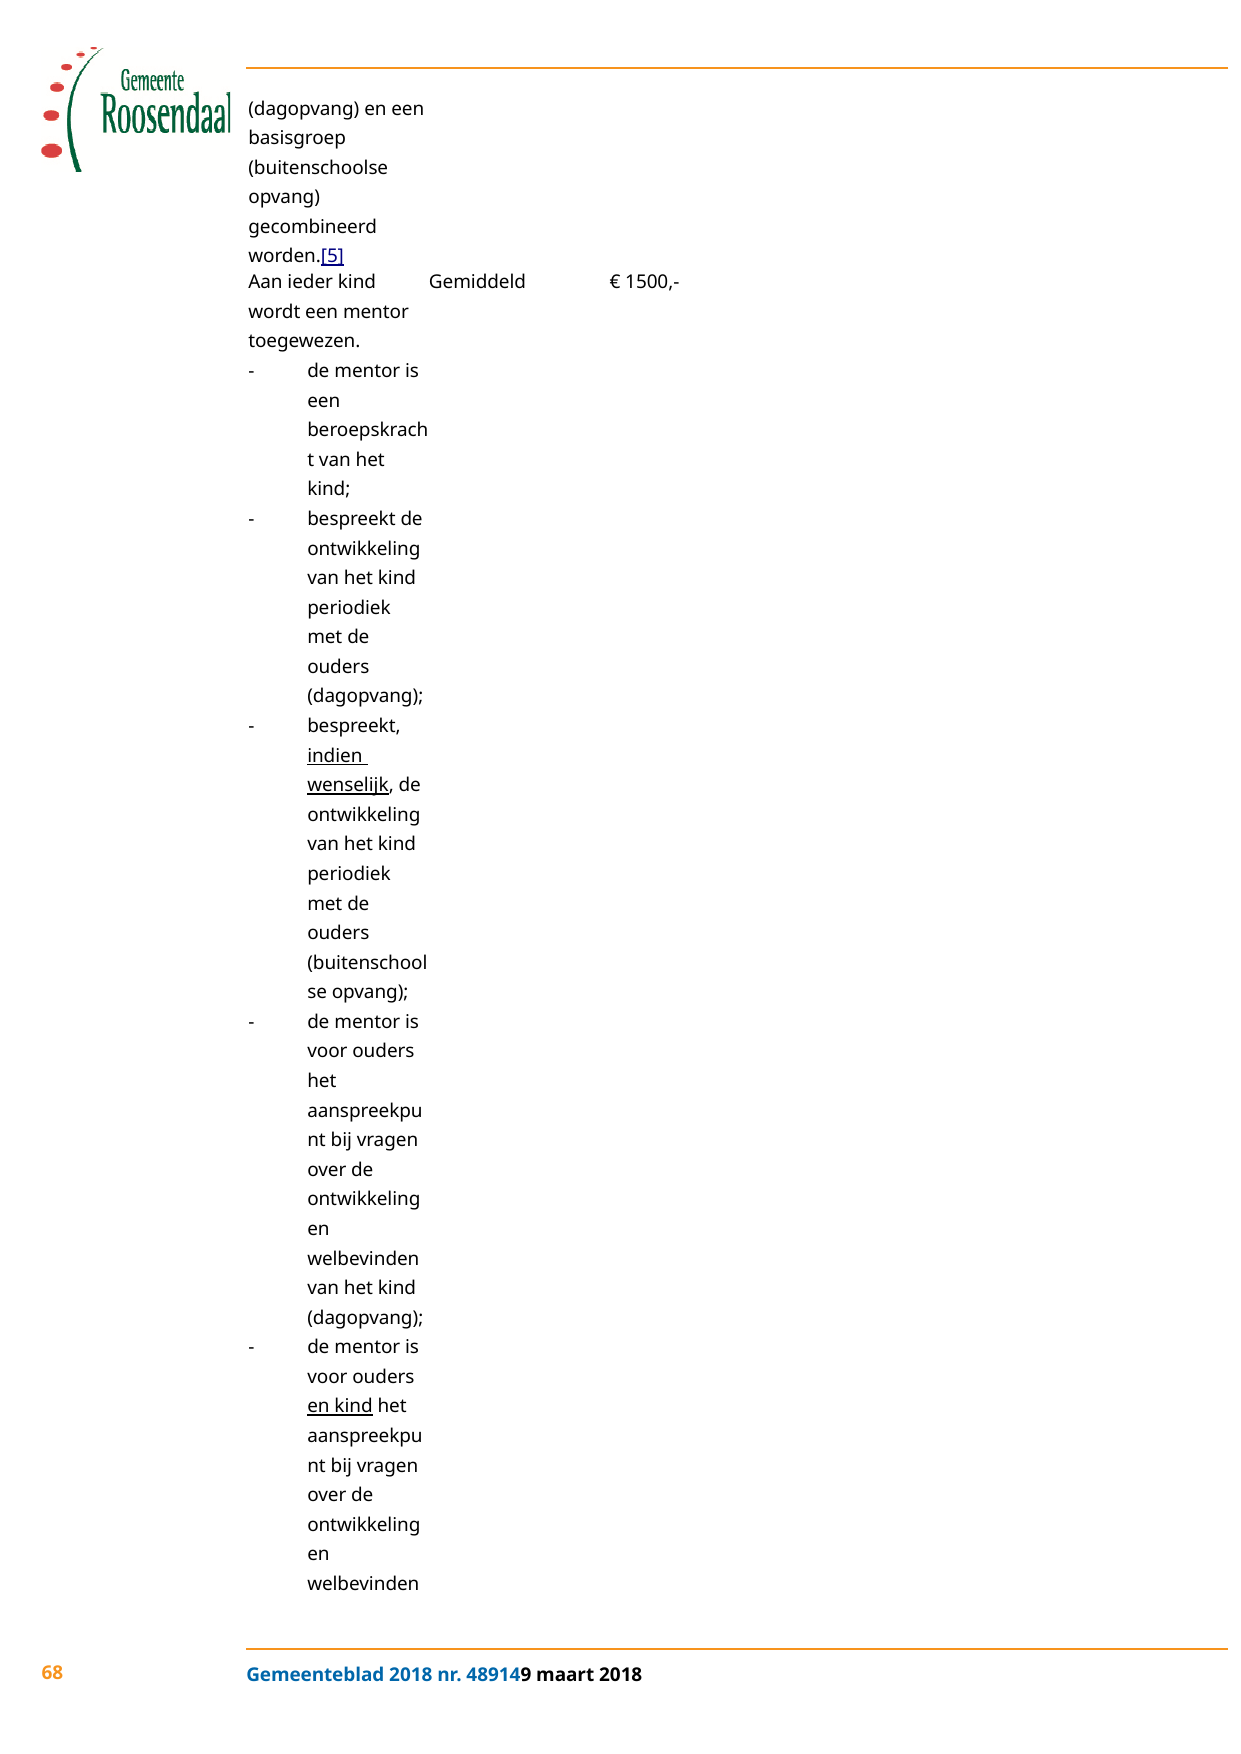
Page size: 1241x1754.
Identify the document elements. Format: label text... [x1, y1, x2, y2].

table_cell [429, 95, 609, 268]
table_cell Gemiddeld [429, 269, 609, 1596]
table_cell (dagopvang) en een basisgroep (buitenschoolse opvang) gecombineerd worden.[5] [248, 95, 429, 268]
table_cell € 1500,- [609, 269, 790, 1596]
table_cell Aan ieder kind wordt een mentor toegewezen. de mentor is een beroepskracht van het kind; bespreekt de ontwikkeling van het kind periodiek met de ouders (dagopvang); bespreekt, indien wenselijk, de ontwikkeling van het kind periodiek met de ouders (buitenschoolse opvang); de mentor is voor ouders het aanspreekpunt bij vragen over de ontwikkeling en welbevinden van het kind (dagopvang); de mentor is voor ouders en kind het aanspreekpunt bij vragen over de ontwikkeling en welbevinden [248, 269, 429, 1596]
table_cell [609, 95, 790, 268]
picture [41, 47, 231, 172]
